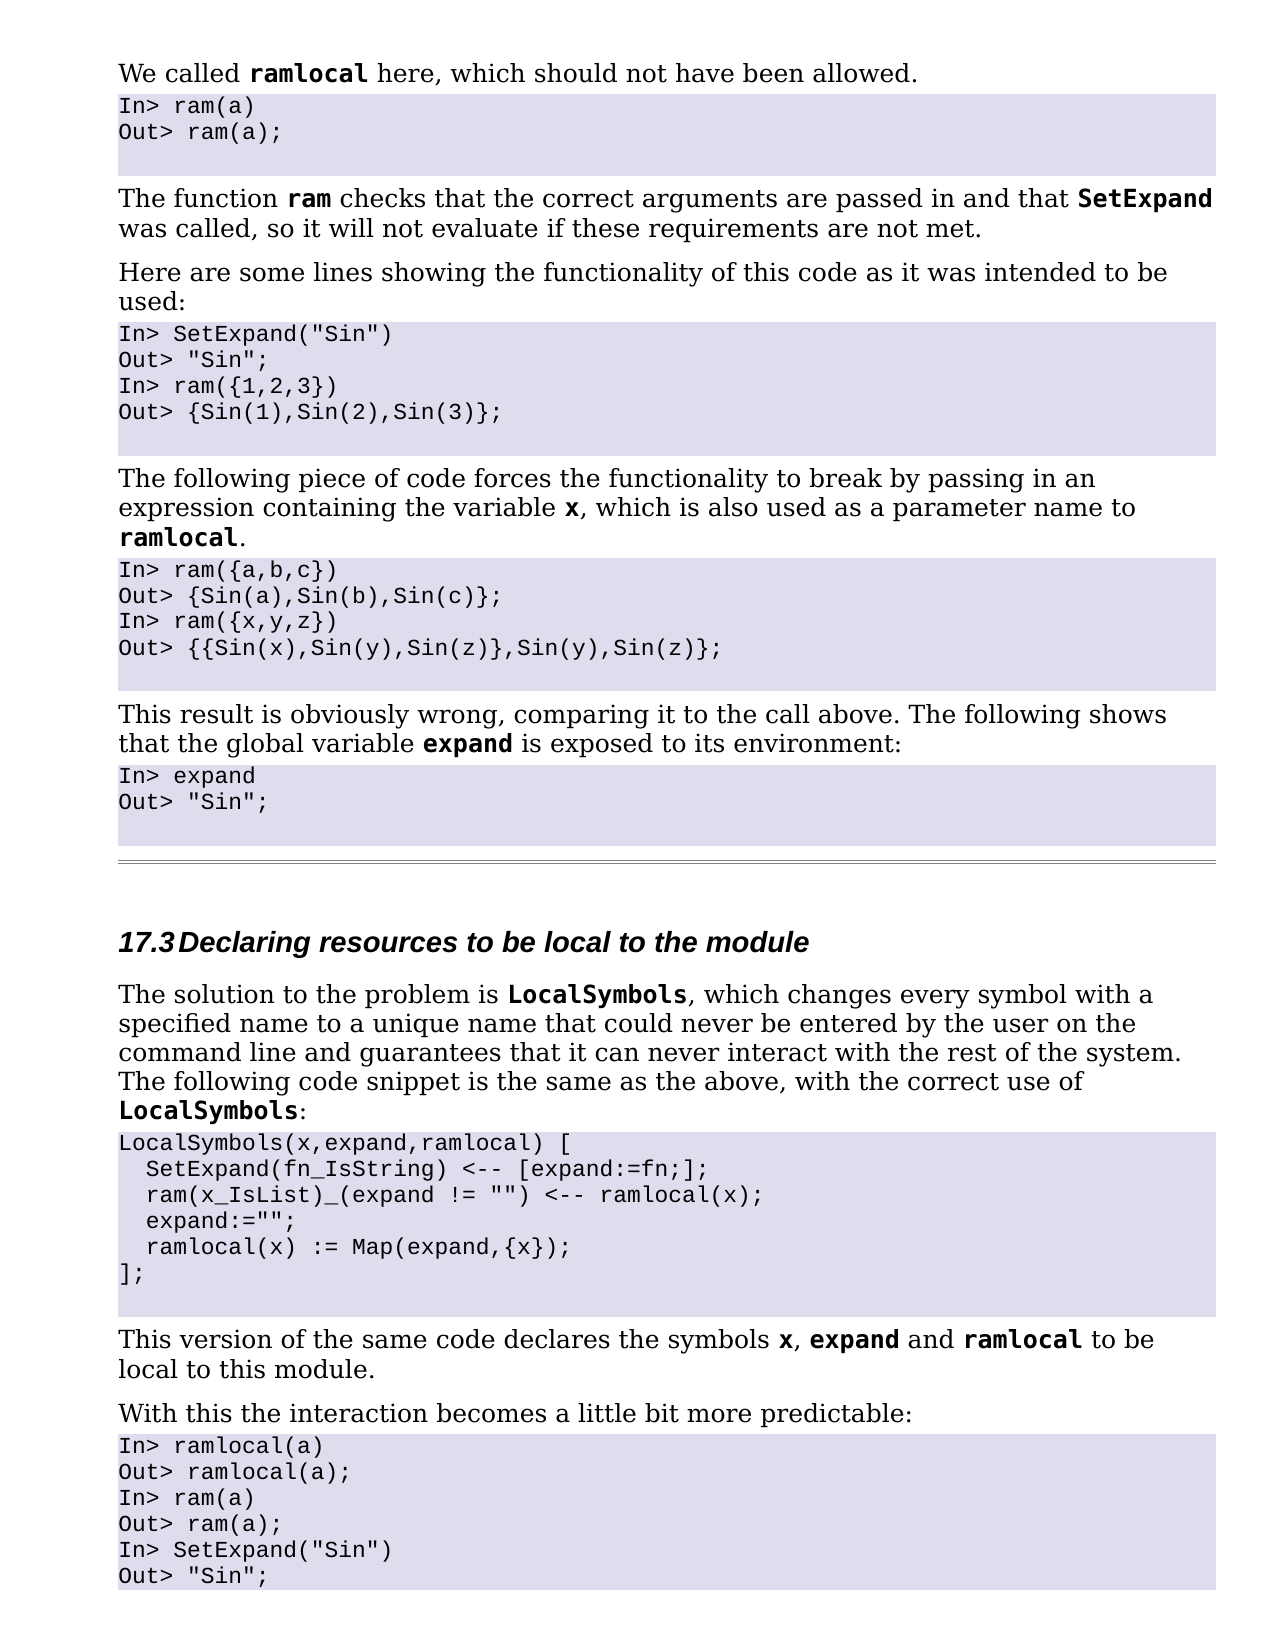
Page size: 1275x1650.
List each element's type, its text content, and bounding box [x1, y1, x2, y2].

text The following piece of code forces the functionality to break by passing in an expression containing the variable x, which is also used as a parameter name to ramlocal. [118, 464, 1216, 552]
text The function ram checks that the correct arguments are passed in and that SetExpand was called, so it will not evaluate if these requirements are not met. [118, 184, 1216, 243]
table_header In> ramlocal(a) Out> ramlocal(a); In> ram(a) Out> ram(a); In> SetExpand("Sin") Out> "Sin"; [118, 1434, 1216, 1590]
table_header In> ram(a) Out> ram(a); [118, 94, 1216, 176]
text The solution to the problem is LocalSymbols, which changes every symbol with a specified name to a unique name that could never be entered by the user on the command line and guarantees that it can never interact with the rest of the system. The following code snippet is the same as the above, with the correct use of LocalSymbols: [118, 980, 1216, 1126]
text With this the interaction becomes a little bit more predictable: [118, 1399, 1216, 1428]
table_header LocalSymbols(x,expand,ramlocal) [ SetExpand(fn_IsString) <-- [expand:=fn;]; ram(x_IsList)_(expand != "") <-- ramlocal(x); expand:=""; ramlocal(x) := Map(expand,{x}); ]; [118, 1132, 1216, 1317]
table_header In> expand Out> "Sin"; [118, 765, 1216, 846]
text We called ramlocal here, which should not have been allowed. [118, 59, 1216, 88]
text This result is obviously wrong, comparing it to the call above. The following shows that the global variable expand is exposed to its environment: [118, 700, 1216, 758]
table_header In> ram({a,b,c}) Out> {Sin(a),Sin(b),Sin(c)}; In> ram({x,y,z}) Out> {{Sin(x),Sin(y),Sin(z)},Sin(y),Sin(z)}; [118, 558, 1216, 691]
table_header In> SetExpand("Sin") Out> "Sin"; In> ram({1,2,3}) Out> {Sin(1),Sin(2),Sin(3)}; [118, 322, 1216, 456]
subtitle Declaring resources to be local to the module [118, 925, 1216, 959]
text Here are some lines showing the functionality of this code as it was intended to be used: [118, 258, 1216, 316]
text This version of the same code declares the symbols x, expand and ramlocal to be local to this module. [118, 1326, 1216, 1384]
